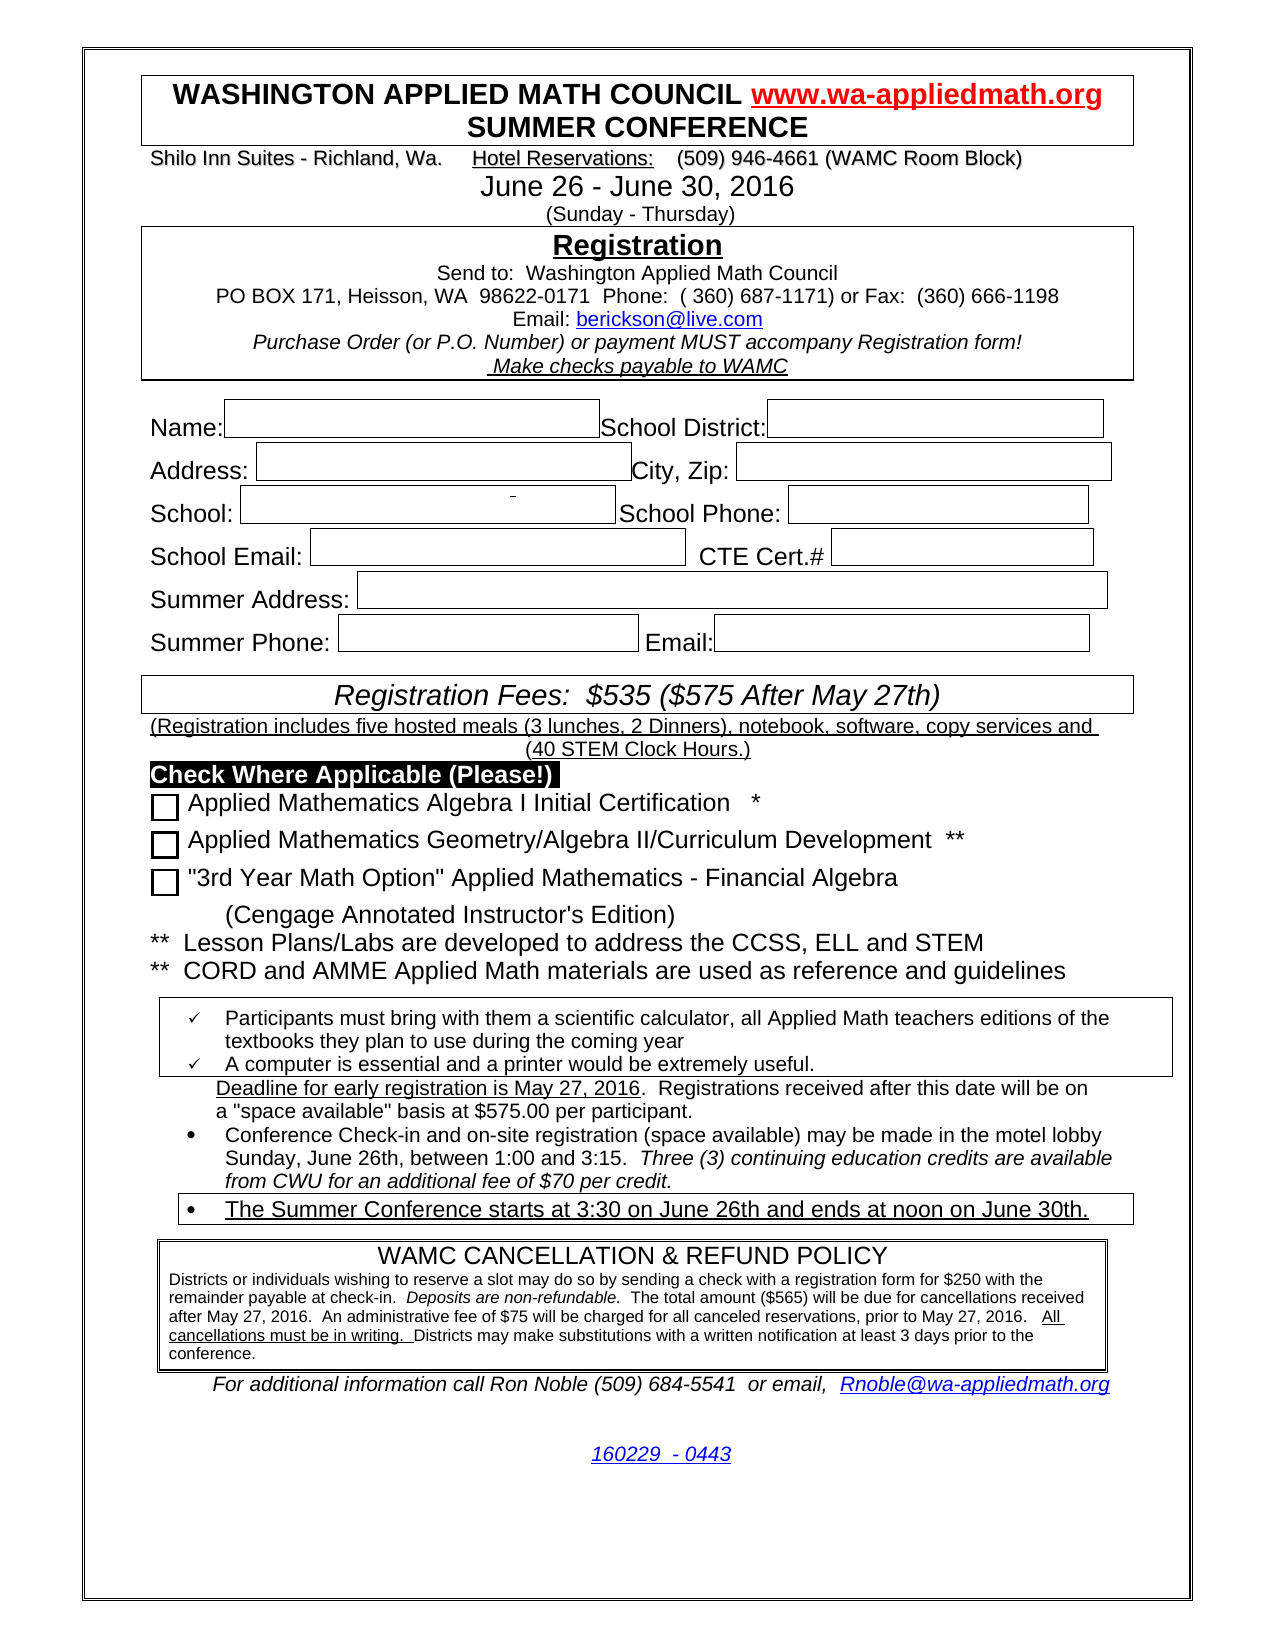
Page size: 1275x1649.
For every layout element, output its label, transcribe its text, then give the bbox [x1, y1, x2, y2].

text "3rd Year Math Option" Applied Mathematics - Financial Algebra [188, 864, 1125, 901]
text June 26 - June 30, 2016 [150, 170, 1125, 202]
text WAMC CANCELLATION & REFUND POLICY [160, 1242, 1105, 1267]
text For additional information call Ron Noble (509) 684-5541 or email, Rnoble@wa-appliedmath.org [150, 1373, 1172, 1396]
text 160229 - 0443 [150, 1442, 1172, 1466]
list Conference Check-in and on-site registration (space available) may be made in the motel lobby Sunday, June 26th, between 1:00 and 3:15. Three (3) continuing education credits are available from CWU for an additional fee of $70 per credit. [187, 1123, 1125, 1193]
text (Cengage Annotated Instructor's Edition) [187, 901, 1125, 929]
text Applied Mathematics Geometry/Algebra II/Curriculum Development ** [188, 826, 1125, 864]
text (Sunday - Thursday) [150, 202, 1125, 226]
text Name: School District: [150, 399, 1125, 442]
subtitle SUMMER CONFERENCE [142, 108, 1133, 145]
text Purchase Order (or P.O. Number) or payment MUST accompany Registration form! [150, 331, 1125, 351]
text Applied Mathematics Algebra I Initial Certification * [150, 788, 1125, 826]
text School Email: CTE Cert.# [150, 528, 1125, 571]
text Summer Address: [150, 571, 1125, 614]
text (40 STEM Clock Hours.) [150, 737, 1125, 761]
text Registration Fees: $535 ($575 After May 27th) [142, 676, 1133, 713]
text PO BOX 171, Heisson, WA 98622-0171 Phone: ( 360) 687-1171) or Fax: (360) 666-1198 [150, 284, 1125, 308]
text Send to: Washington Applied Math Council [150, 261, 1125, 284]
list Participants must bring with them a scientific calculator, all Applied Math teachers editions of the textbooks they plan to use during the coming year [160, 998, 1172, 1043]
text School: School Phone: [150, 485, 1125, 528]
text Districts or individuals wishing to reserve a slot may do so by sending a check with a registration form for $250 with the remainder payable at check-in. Deposits are non-refundable. The total amount ($565) will be due for cancellations received after May 27, 2016. An administrative fee of $75 will be charged for all canceled reservations, prior to May 27, 2016. All cancellations must be in writing. Districts may make substitutions with a written notification at least 3 days prior to the conference. [160, 1267, 1105, 1369]
text Shilo Inn Suites - Richland, Wa. Hotel Reservations: (509) 946-4661 (WAMC Room Block) [150, 146, 1125, 170]
text (Registration includes five hosted meals (3 lunches, 2 Dinners), notebook, software, copy services and [150, 714, 1125, 737]
text Address: City, Zip: [150, 442, 1125, 485]
text Deadline for early registration is May 27, 2016. Registrations received after this date will be on a "space available" basis at $575.00 per participant. [216, 1077, 1097, 1123]
text ** CORD and AMME Applied Math materials are used as reference and guidelines [150, 957, 1125, 985]
list The Summer Conference starts at 3:30 on June 26th and ends at noon on June 30th. [179, 1194, 1133, 1224]
subtitle Registration [142, 227, 1133, 261]
text Check Where Applicable (Please!) [150, 761, 1125, 788]
list A computer is essential and a printer would be extremely useful. [160, 1043, 1172, 1076]
text ** Lesson Plans/Labs are developed to address the CCSS, ELL and STEM [150, 929, 1125, 957]
text Make checks payable to WAMC [142, 351, 1133, 379]
text Email: berickson@live.com [150, 308, 1125, 331]
text Summer Phone: Email: [150, 614, 1125, 657]
subtitle WASHINGTON APPLIED MATH COUNCIL www.wa-appliedmath.org [142, 76, 1133, 108]
